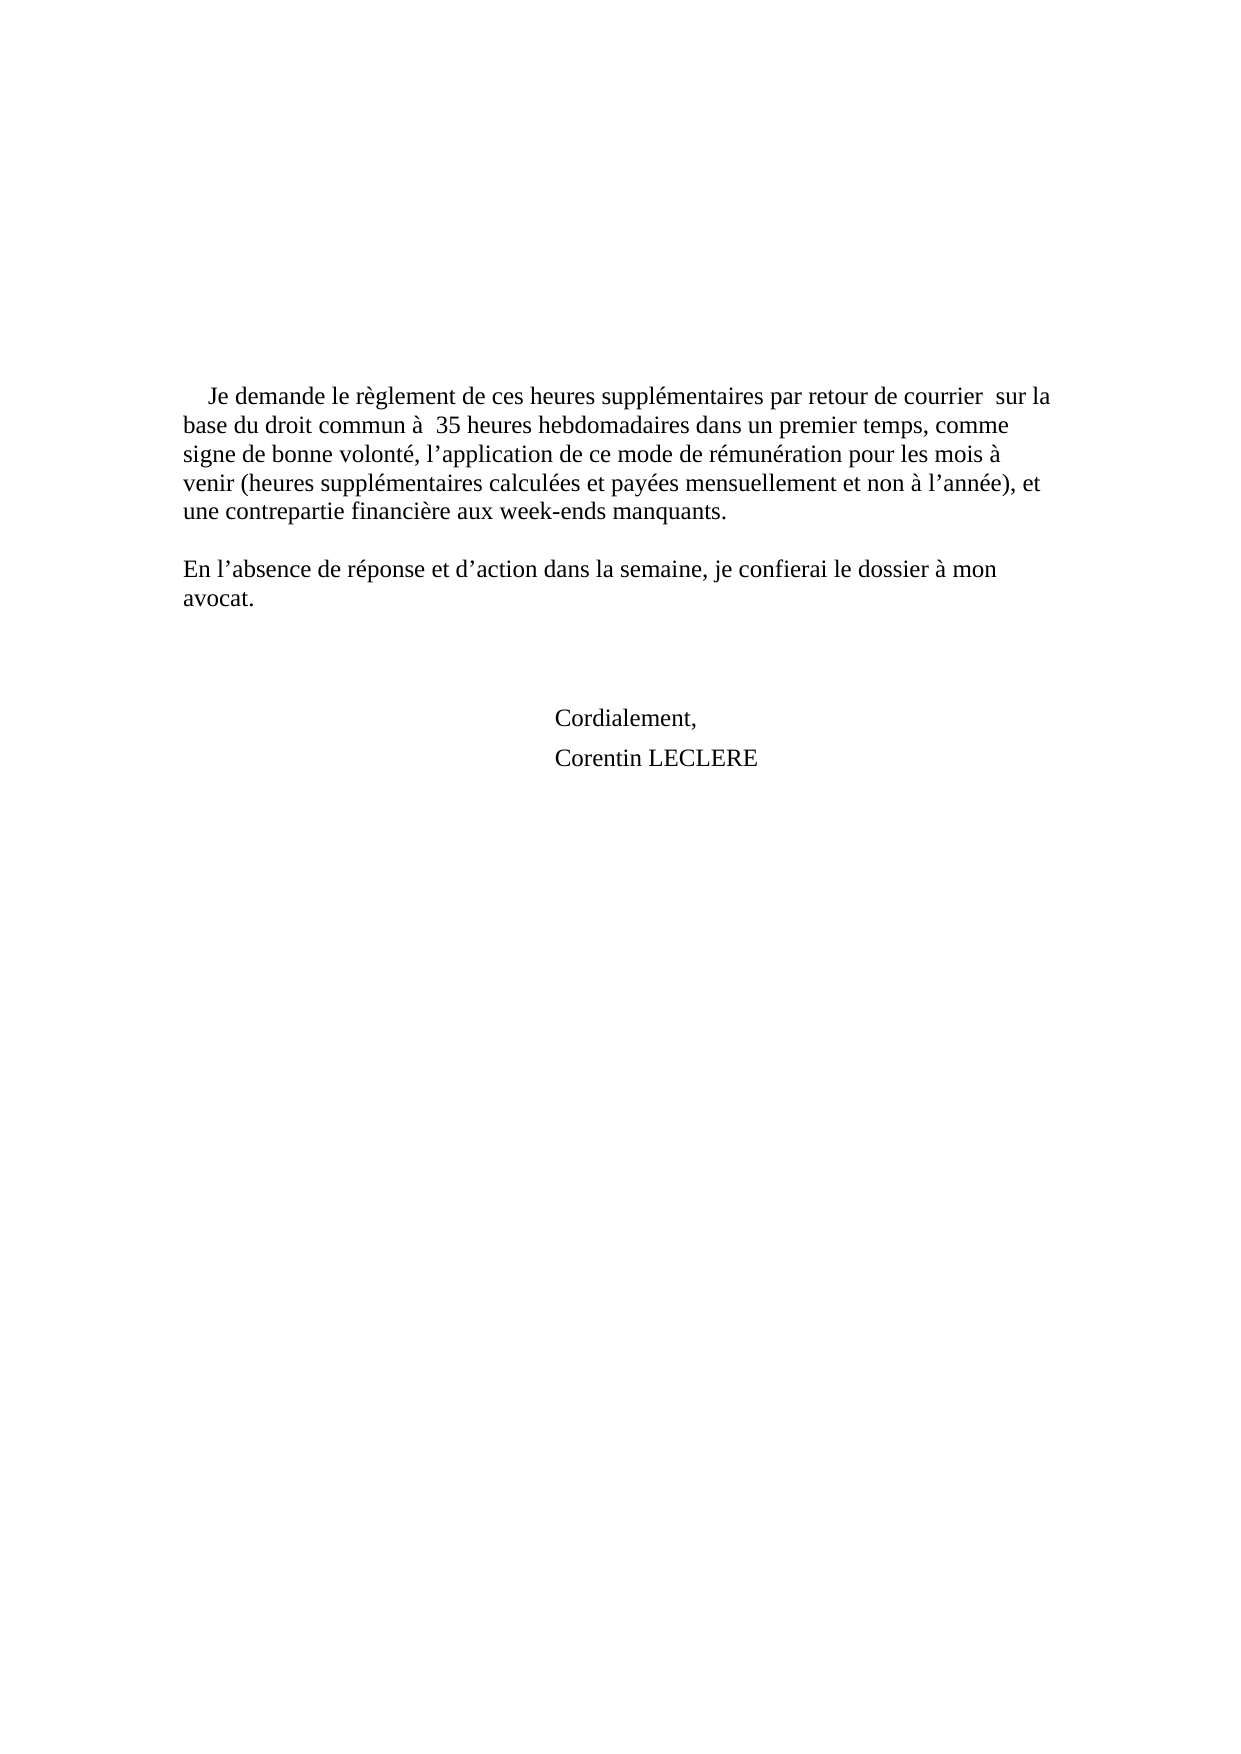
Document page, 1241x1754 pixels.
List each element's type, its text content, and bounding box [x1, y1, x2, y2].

table_cell [868, 738, 1063, 778]
table_cell [177, 818, 549, 858]
table_cell [868, 658, 1063, 698]
table_cell [177, 698, 549, 738]
table_cell Je demande le règlement de ces heures supplémentaires par retour de courrier sur la base du droit commun à 35 heures hebdomadaires dans un premier temps, comme signe de bonne volonté, l’application de ce mode de rémunération pour les mois à venir (heures supplémentaires calculées et payées mensuellement et non à l’année), et une contrepartie financière aux week-ends manquants. En l’absence de réponse et d’action dans la semaine, je confierai le dossier à mon avocat. [177, 376, 1063, 617]
table_cell [868, 818, 1063, 858]
table_cell Corentin LECLERE [549, 738, 868, 778]
table_cell [177, 295, 1063, 336]
table_cell [868, 617, 1063, 657]
table_cell [177, 658, 549, 698]
table_cell [177, 336, 1063, 376]
table_cell [177, 738, 549, 778]
table_cell Cordialement, [549, 698, 868, 738]
table_cell [549, 617, 868, 657]
table_cell [868, 698, 1063, 738]
table_cell [549, 658, 868, 698]
table_cell [549, 818, 868, 858]
table_cell [177, 617, 549, 657]
table_cell [549, 778, 868, 818]
table_cell [177, 778, 549, 818]
table_cell [868, 778, 1063, 818]
